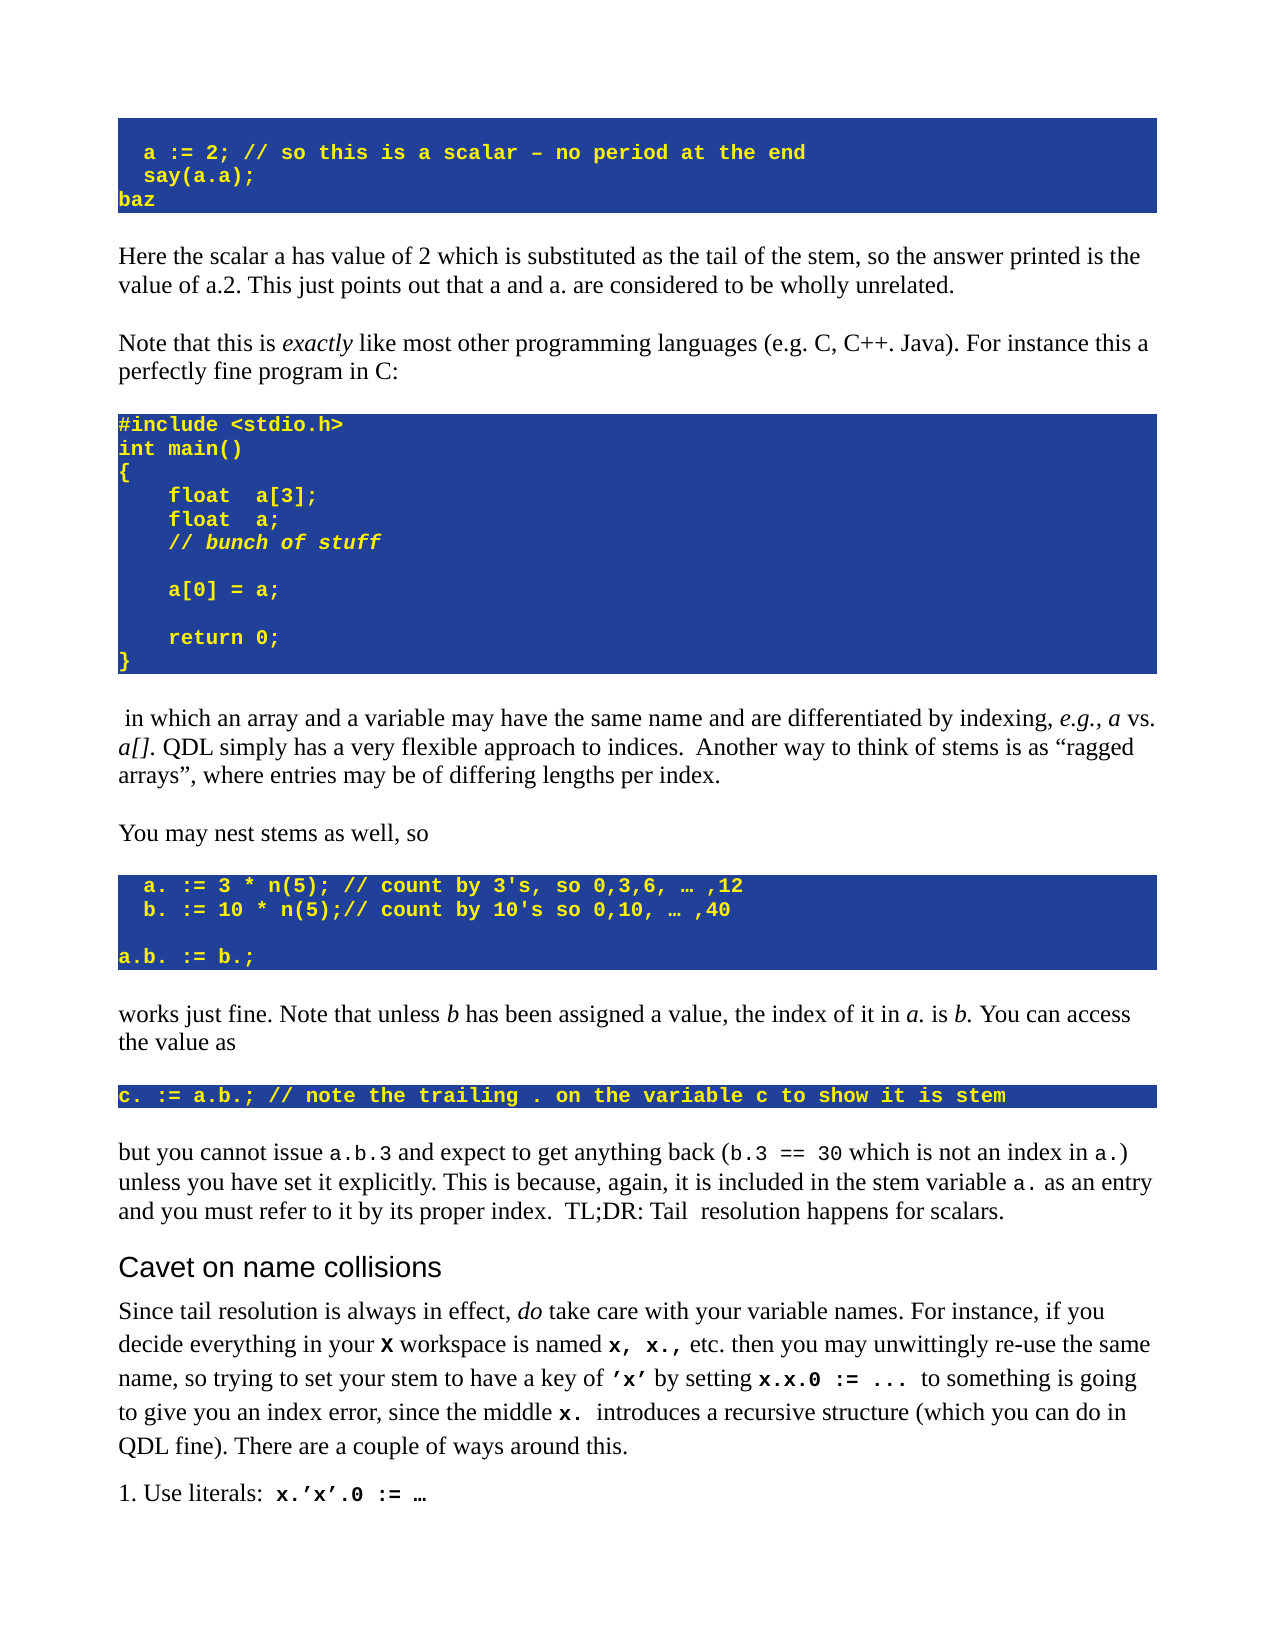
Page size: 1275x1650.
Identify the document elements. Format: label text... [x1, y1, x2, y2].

subtitle Cavet on name collisions [118, 1250, 1157, 1284]
text c. := a.b.; // note the trailing . on the variable c to show it is stem [118, 1085, 1157, 1108]
text a. := 3 * n(5); // count by 3's, so 0,3,6, … ,12 [118, 875, 1157, 899]
text a := 2; // so this is a scalar – no period at the end [118, 142, 1157, 165]
text Here the scalar a has value of 2 which is substituted as the tail of the stem, so the answer printed is the value of a.2. This just points out that a and a. are considered to be wholly unrelated. Note that this is exactly like most other programming languages (e.g. C, C++. Java). For instance this a perfectly fine program in C: [118, 241, 1157, 414]
text // bunch of stuff [118, 532, 1157, 556]
text say(a.a); [118, 165, 1157, 189]
text float a; [118, 508, 1157, 532]
text b. := 10 * n(5);// count by 10's so 0,10, … ,40 [118, 899, 1157, 923]
text return 0; [118, 627, 1157, 650]
text float a[3]; [118, 485, 1157, 508]
text #include <stdio.h> [118, 414, 1157, 438]
text but you cannot issue a.b.3 and expect to get anything back (b.3 == 30 which is not an index in a.) unless you have set it explicitly. This is because, again, it is included in the stem variable a. as an entry and you must refer to it by its proper index. TL;DR: Tail resolution happens for scalars. [118, 1137, 1157, 1225]
text works just fine. Note that unless b has been assigned a value, the index of it in a. is b. You can access the value as [118, 999, 1157, 1056]
text 1. Use literals: x.’x’.0 := … [118, 1478, 1157, 1508]
text a.b. := b.; [118, 946, 1157, 970]
text baz [118, 189, 1157, 213]
text You may nest stems as well, so [118, 818, 1157, 847]
text in which an array and a variable may have the same name and are differentiated by indexing, e.g., a vs. a[]. QDL simply has a very flexible approach to indices. Another way to think of stems is as “ragged arrays”, where entries may be of differing lengths per index. [118, 703, 1157, 789]
text { [118, 461, 1157, 485]
text int main() [118, 438, 1157, 461]
text Since tail resolution is always in effect, do take care with your variable names. For instance, if you decide everything in your X workspace is named x, x., etc. then you may unwittingly re-use the same name, so trying to set your stem to have a key of ’x’ by setting x.x.0 := ... to something is going to give you an index error, since the middle x. introduces a recursive structure (which you can do in QDL fine). There are a couple of ways around this. [118, 1296, 1157, 1459]
text a[0] = a; [118, 579, 1157, 603]
text } [118, 650, 1157, 674]
